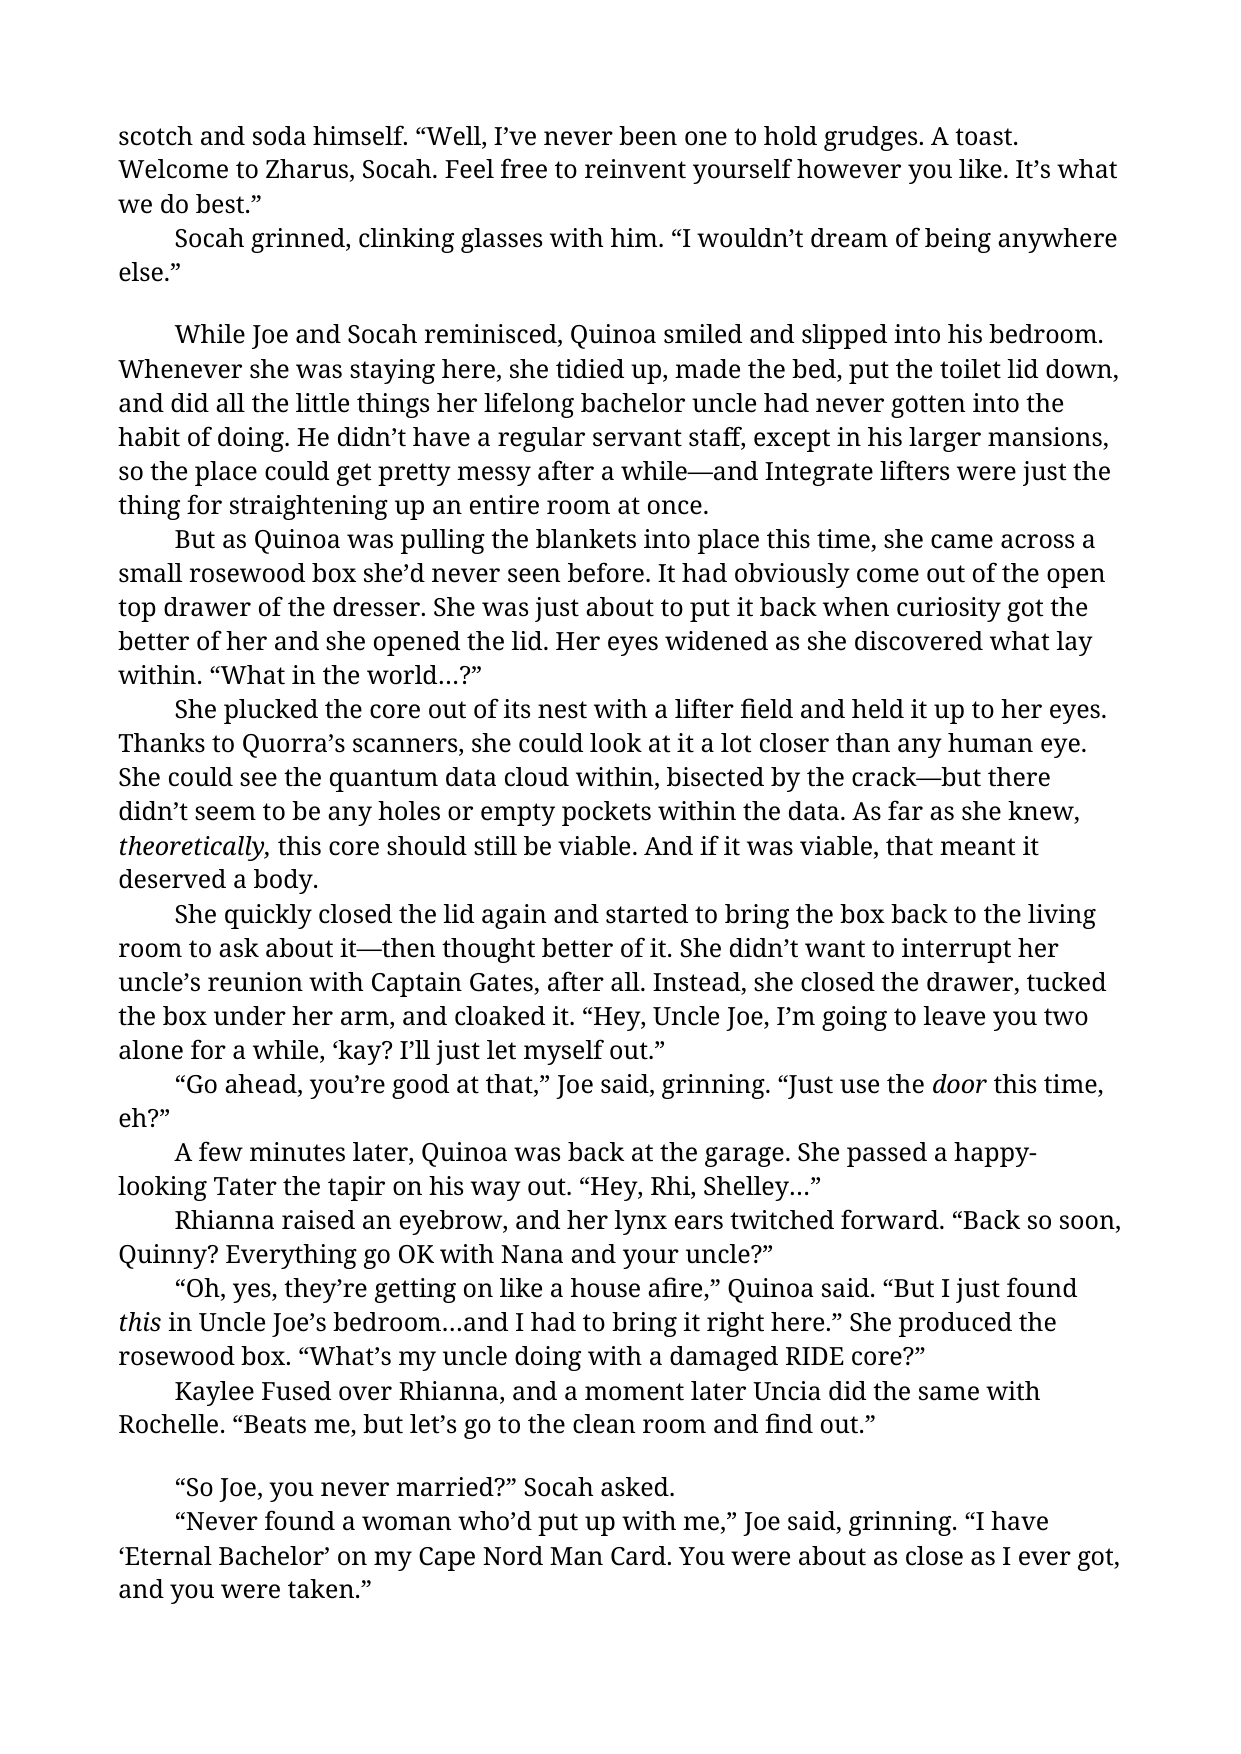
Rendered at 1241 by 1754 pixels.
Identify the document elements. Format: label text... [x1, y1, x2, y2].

text “Go ahead, you’re good at that,” Joe said, grinning. “Just use the door this time, eh?” [118, 1067, 1122, 1135]
text She quickly closed the lid again and started to bring the box back to the living room to ask about it—then thought better of it. She didn’t want to interrupt her uncle’s reunion with Captain Gates, after all. Instead, she closed the drawer, tucked the box under her arm, and cloaked it. “Hey, Uncle Joe, I’m going to leave you two alone for a while, ‘kay? I’ll just let myself out.” [118, 896, 1122, 1067]
text “Never found a woman who’d put up with me,” Joe said, grinning. “I have ‘Eternal Bachelor’ on my Cape Nord Man Card. You were about as close as I ever got, and you were taken.” [118, 1504, 1122, 1606]
text A few minutes later, Quinoa was back at the garage. She passed a happy-looking Tater the tapir on his way out. “Hey, Rhi, Shelley…” [118, 1135, 1122, 1203]
text scotch and soda himself. “Well, I’ve never been one to hold grudges. A toast. Welcome to Zharus, Socah. Feel free to reinvent yourself however you like. It’s what we do best.” [118, 118, 1122, 220]
text “So Joe, you never married?” Socah asked. [118, 1470, 1122, 1504]
text “Oh, yes, they’re getting on like a house afire,” Quinoa said. “But I just found this in Uncle Joe’s bedroom…and I had to bring it right here.” She produced the rosewood box. “What’s my uncle doing with a damaged RIDE core?” [118, 1271, 1122, 1373]
text Kaylee Fused over Rhianna, and a moment later Uncia did the same with Rochelle. “Beats me, but let’s go to the clean room and find out.” [118, 1373, 1122, 1441]
text Rhianna raised an eyebrow, and her lynx ears twitched forward. “Back so soon, Quinny? Everything go OK with Nana and your uncle?” [118, 1203, 1122, 1271]
text But as Quinoa was pulling the blankets into place this time, she came across a small rosewood box she’d never seen before. It had obviously come out of the open top drawer of the dresser. She was just about to put it back when curiosity got the better of her and she opened the lid. Her eyes widened as she discovered what lay within. “What in the world…?” [118, 522, 1122, 692]
text While Joe and Socah reminisced, Quinoa smiled and slipped into his bedroom. Whenever she was staying here, she tidied up, made the bed, put the toilet lid down, and did all the little things her lifelong bachelor uncle had never gotten into the habit of doing. He didn’t have a regular servant staff, except in his larger mansions, so the place could get pretty messy after a while—and Integrate lifters were just the thing for straightening up an entire room at once. [118, 317, 1122, 522]
text Socah grinned, clinking glasses with him. “I wouldn’t dream of being anywhere else.” [118, 220, 1122, 288]
text She plucked the core out of its nest with a lifter field and held it up to her eyes. Thanks to Quorra’s scanners, she could look at it a lot closer than any human eye. She could see the quantum data cloud within, bisected by the crack—but there didn’t seem to be any holes or empty pockets within the data. As far as she knew, theoretically, this core should still be viable. And if it was viable, that meant it deserved a body. [118, 692, 1122, 896]
